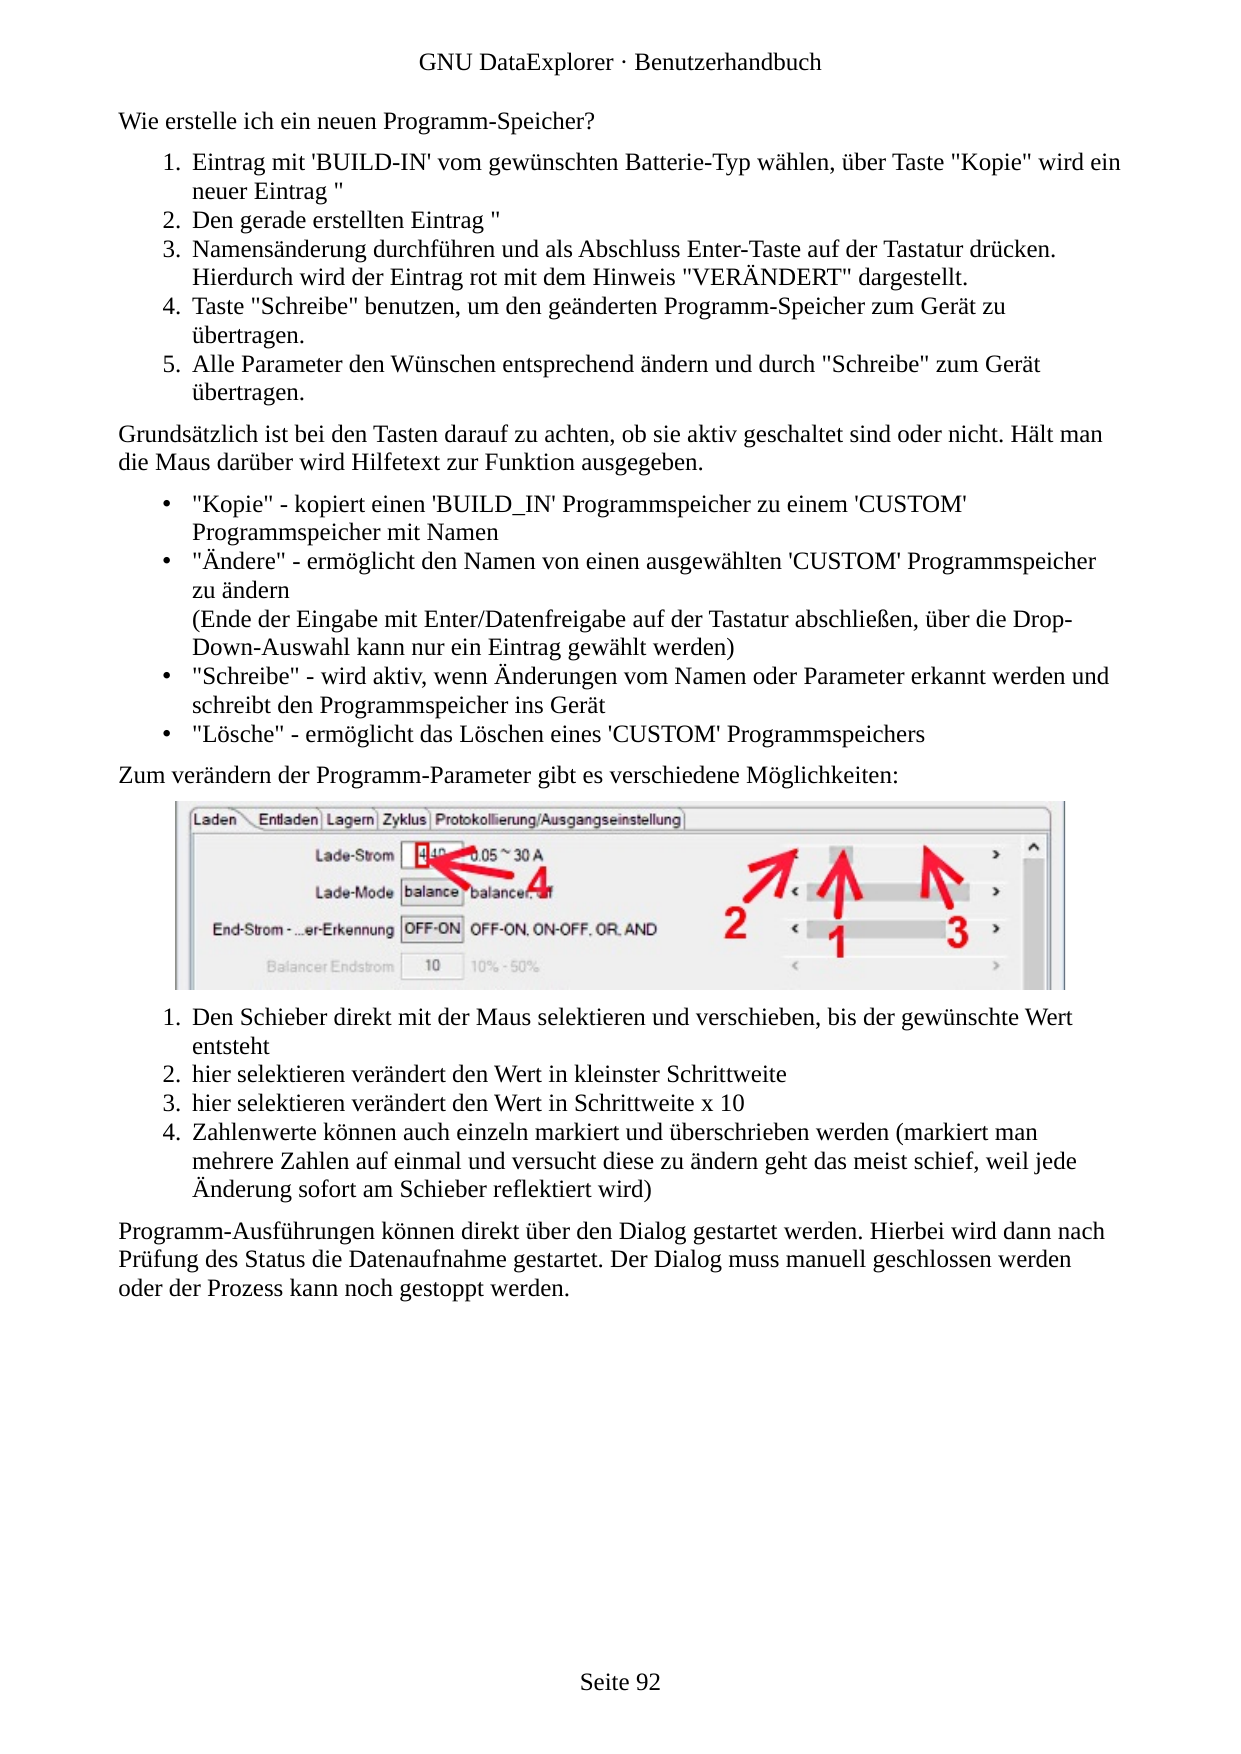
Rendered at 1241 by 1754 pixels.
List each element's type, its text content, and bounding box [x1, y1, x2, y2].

list Den gerade erstellten Eintrag " [162, 205, 1122, 234]
text Grundsätzlich ist bei den Tasten darauf zu achten, ob sie aktiv geschaltet sind oder nicht. Hält man die Maus darüber wird Hilfetext zur Funktion ausgegeben. [118, 419, 1122, 476]
list Den Schieber direkt mit der Maus selektieren und verschieben, bis der gewünschte Wert entsteht [162, 1002, 1122, 1059]
text Zum verändern der Programm-Parameter gibt es verschiedene Möglichkeiten: [118, 760, 1122, 789]
list "Lösche" - ermöglicht das Löschen eines 'CUSTOM' Programmspeichers [162, 719, 1122, 747]
list "Schreibe" - wird aktiv, wenn Änderungen vom Namen oder Parameter erkannt werden und schreibt den Programmspeicher ins Gerät [162, 661, 1122, 719]
list Eintrag mit 'BUILD-IN' vom gewünschten Batterie-Typ wählen, über Taste "Kopie" wird ein neuer Eintrag " [162, 147, 1122, 205]
list Alle Parameter den Wünschen entsprechend ändern und durch "Schreibe" zum Gerät übertragen. [162, 349, 1122, 406]
text Wie erstelle ich ein neuen Programm-Speicher? [118, 106, 1122, 135]
list Namensänderung durchführen und als Abschluss Enter-Taste auf der Tastatur drücken. Hierdurch wird der Eintrag rot mit dem Hinweis "VERÄNDERT" dargestellt. [162, 234, 1122, 291]
list Taste "Schreibe" benutzen, um den geänderten Programm-Speicher zum Gerät zu übertragen. [162, 291, 1122, 349]
list hier selektieren verändert den Wert in kleinster Schrittweite [162, 1059, 1122, 1088]
list "Kopie" - kopiert einen 'BUILD_IN' Programmspeicher zu einem 'CUSTOM' Programmspeicher mit Namen [162, 489, 1122, 546]
list "Ändere" - ermöglicht den Namen von einen ausgewählten 'CUSTOM' Programmspeicher zu ändern (Ende der Eingabe mit Enter/Datenfreigabe auf der Tastatur abschließen, über die Drop-Down-Auswahl kann nur ein Eintrag gewählt werden) [162, 546, 1122, 661]
list Zahlenwerte können auch einzeln markiert und überschrieben werden (markiert man mehrere Zahlen auf einmal und versucht diese zu ändern geht das meist schief, weil jede Änderung sofort am Schieber reflektiert wird) [162, 1117, 1122, 1203]
text Programm-Ausführungen können direkt über den Dialog gestartet werden. Hierbei wird dann nach Prüfung des Status die Datenaufnahme gestartet. Der Dialog muss manuell geschlossen werden oder der Prozess kann noch gestoppt werden. [118, 1216, 1122, 1302]
picture [175, 801, 1066, 990]
list hier selektieren verändert den Wert in Schrittweite x 10 [162, 1088, 1122, 1117]
